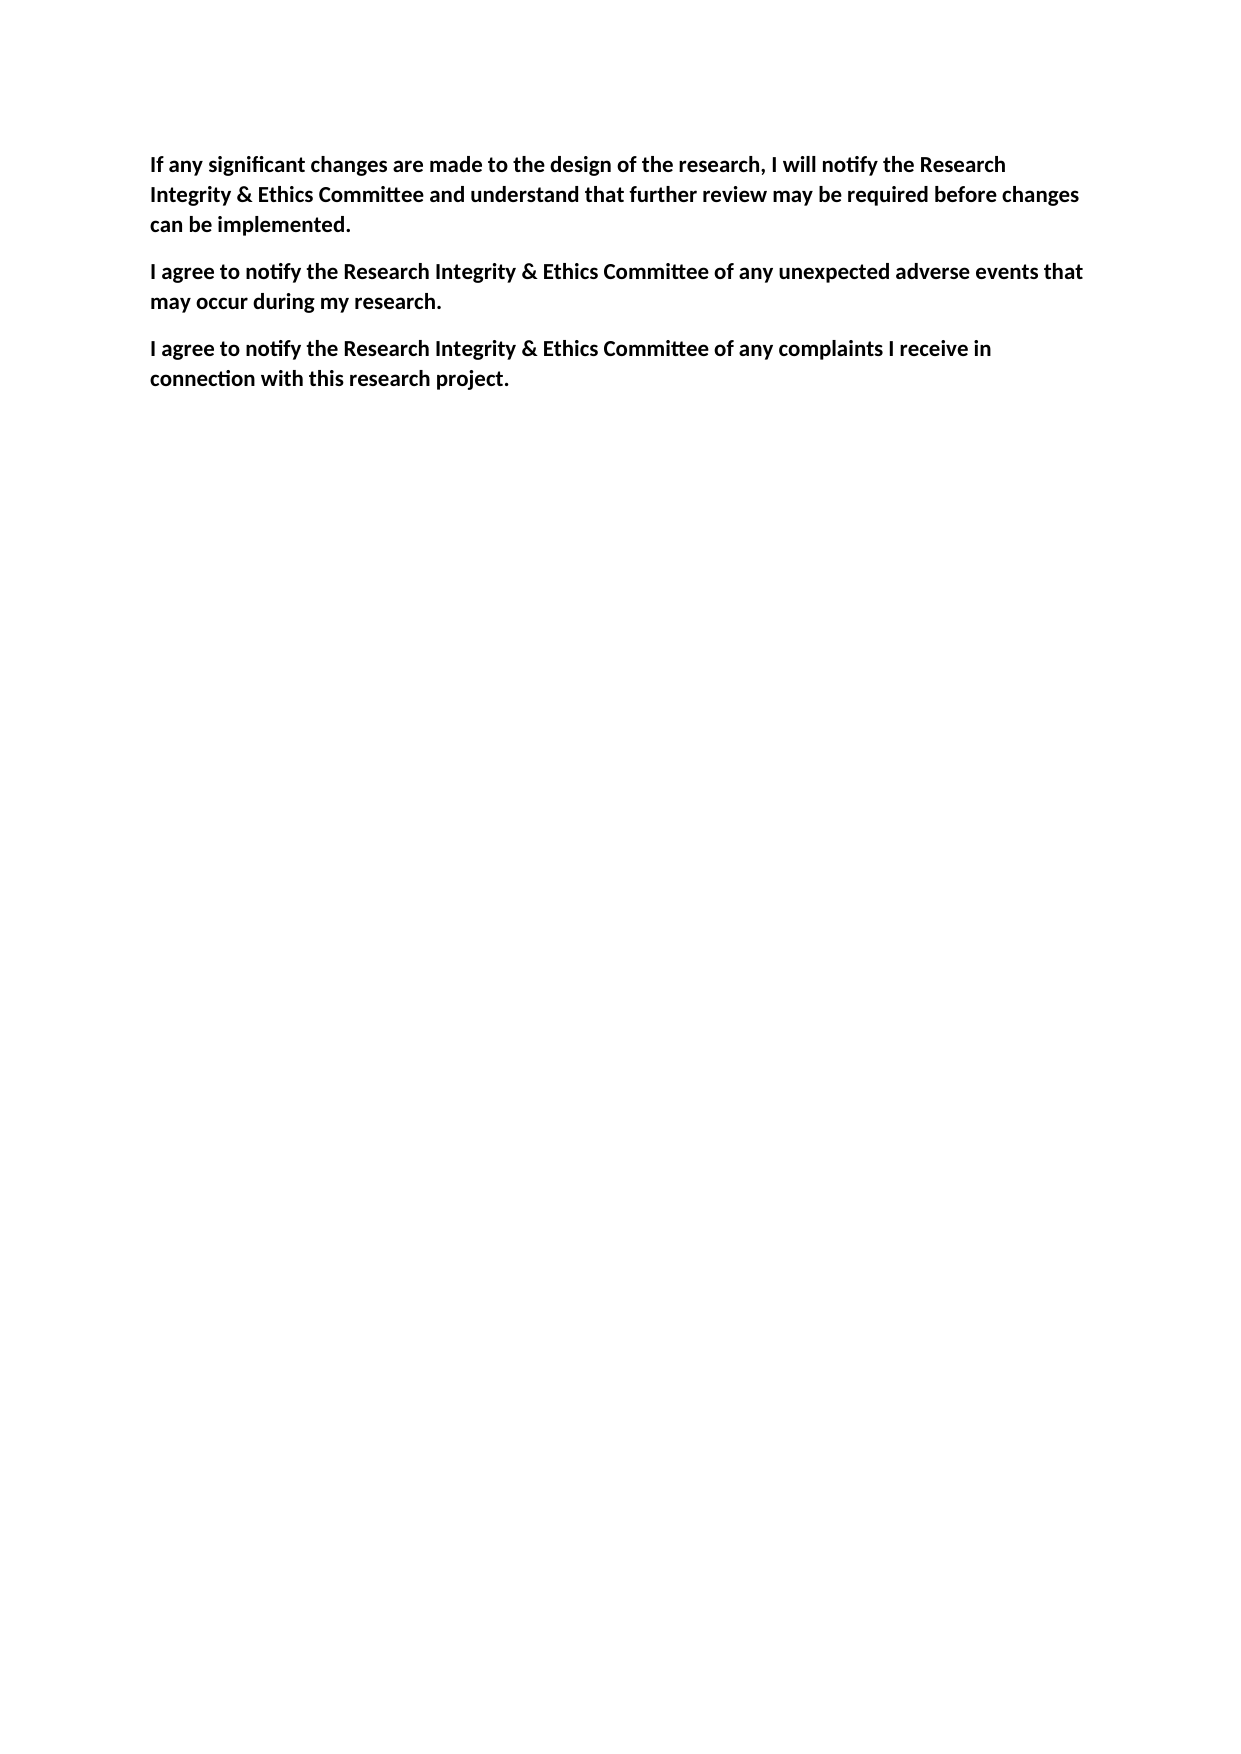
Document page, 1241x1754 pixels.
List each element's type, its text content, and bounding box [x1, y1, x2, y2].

text I agree to notify the Research Integrity & Ethics Committee of any complaints I receive in connection with this research project. [150, 334, 1090, 393]
text If any significant changes are made to the design of the research, I will notify the Research Integrity & Ethics Committee and understand that further review may be required before changes can be implemented. [150, 150, 1090, 238]
text I agree to notify the Research Integrity & Ethics Committee of any unexpected adverse events that may occur during my research. [150, 257, 1090, 316]
